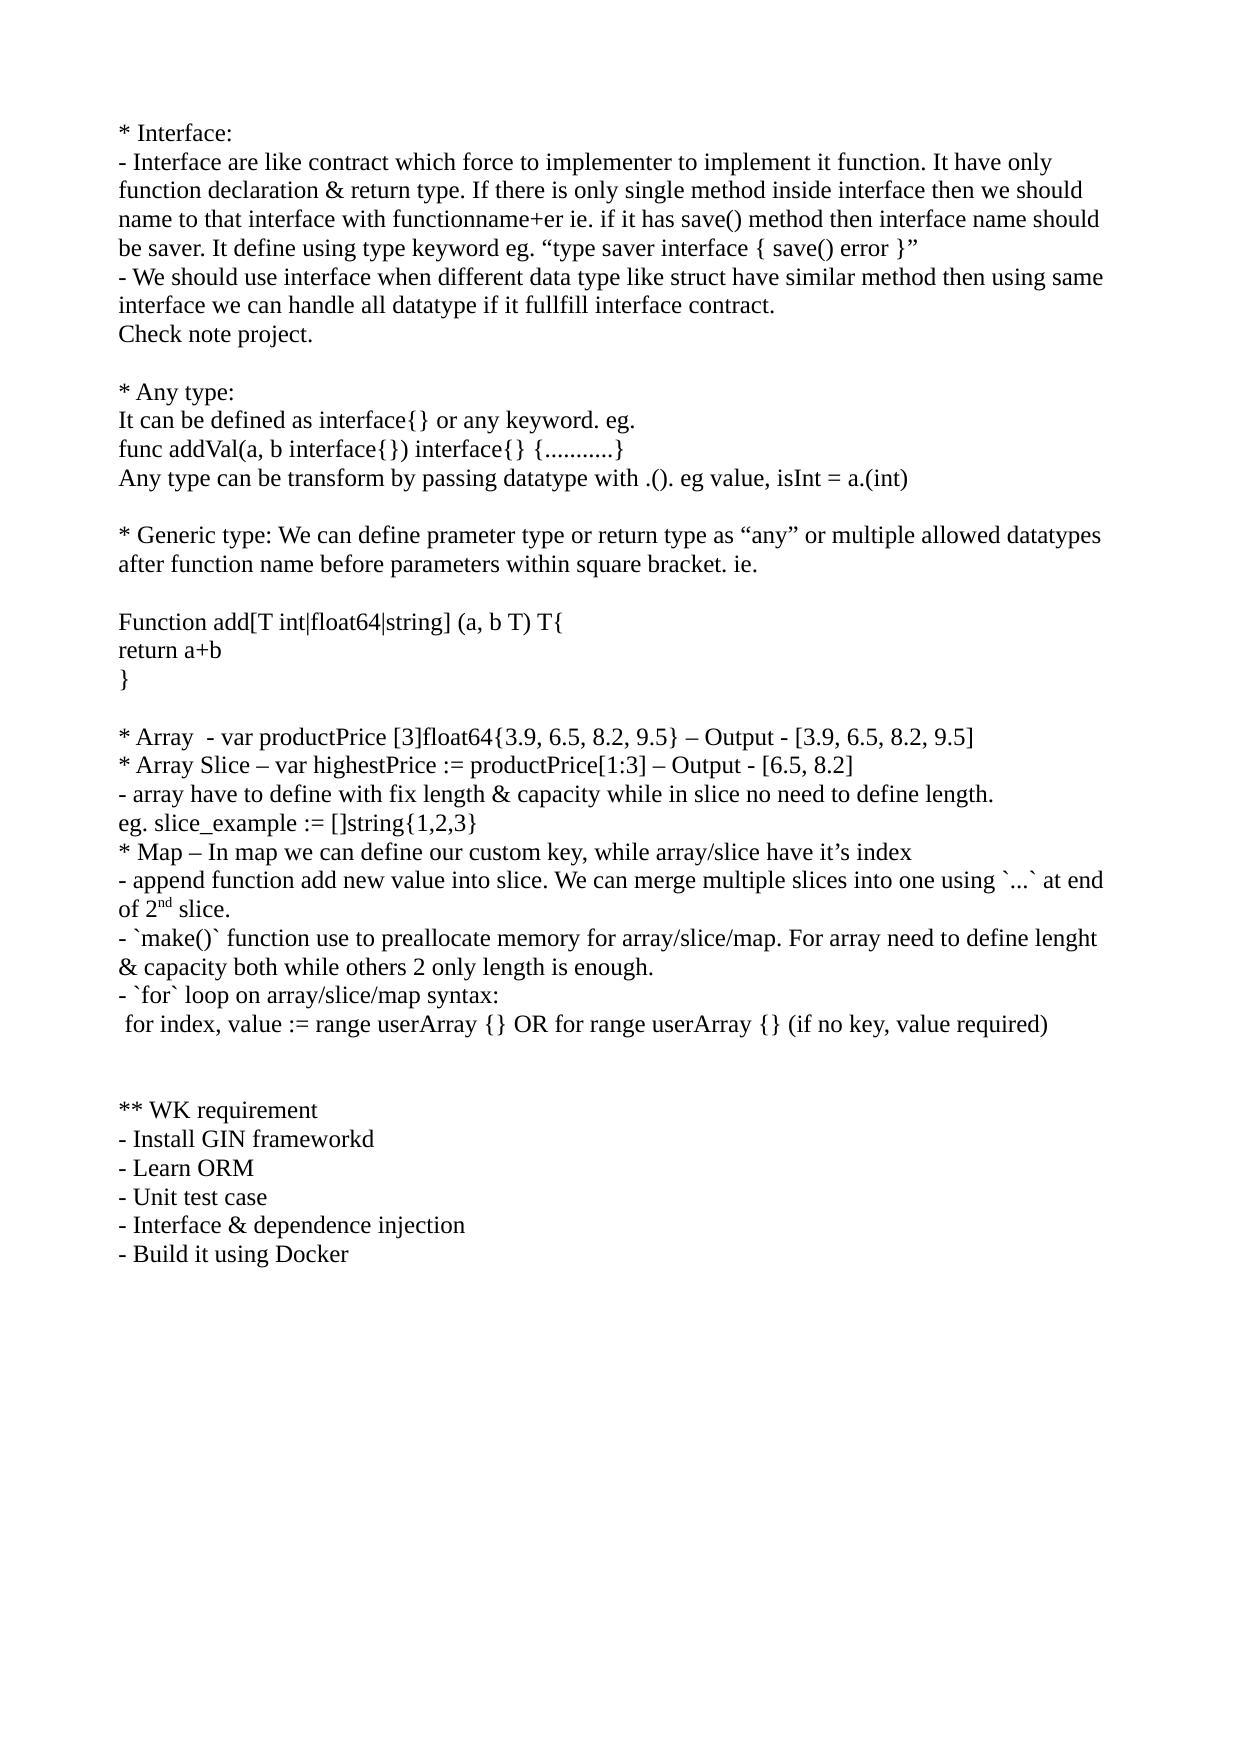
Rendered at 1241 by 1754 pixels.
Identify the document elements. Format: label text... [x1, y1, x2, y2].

text - `for` loop on array/slice/map syntax: [118, 981, 1122, 1009]
text Function add[T int|float64|string] (a, b T) T{ [118, 607, 1122, 636]
text - Build it using Docker [118, 1239, 1122, 1268]
text - `make()` function use to preallocate memory for array/slice/map. For array need to define lenght & capacity both while others 2 only length is enough. [118, 923, 1122, 981]
text It can be defined as interface{} or any keyword. eg. [118, 406, 1122, 434]
text ** WK requirement [118, 1096, 1122, 1124]
text - Interface are like contract which force to implementer to implement it function. It have only function declaration & return type. If there is only single method inside interface then we should name to that interface with functionname+er ie. if it has save() method then interface name should be saver. It define using type keyword eg. “type saver interface { save() error }” [118, 147, 1122, 262]
text for index, value := range userArray {} OR for range userArray {} (if no key, value required) [118, 1009, 1122, 1038]
text return a+b [118, 636, 1122, 664]
text * Map – In map we can define our custom key, while array/slice have it’s index [118, 837, 1122, 866]
text eg. slice_example := []string{1,2,3} [118, 808, 1122, 837]
text - Install GIN frameworkd [118, 1124, 1122, 1153]
text * Array - var productPrice [3]float64{3.9, 6.5, 8.2, 9.5} – Output - [3.9, 6.5, 8.2, 9.5] [118, 722, 1122, 751]
text - Unit test case [118, 1182, 1122, 1211]
text * Interface: [118, 118, 1122, 147]
text - append function add new value into slice. We can merge multiple slices into one using `...` at end of 2nd slice. [118, 866, 1122, 923]
text - We should use interface when different data type like struct have similar method then using same interface we can handle all datatype if it fullfill interface contract. [118, 262, 1122, 319]
text } [118, 664, 1122, 693]
text - Learn ORM [118, 1153, 1122, 1182]
text * Array Slice – var highestPrice := productPrice[1:3] – Output - [6.5, 8.2] [118, 751, 1122, 779]
text * Any type: [118, 377, 1122, 406]
text - array have to define with fix length & capacity while in slice no need to define length. [118, 779, 1122, 808]
text * Generic type: We can define prameter type or return type as “any” or multiple allowed datatypes after function name before parameters within square bracket. ie. [118, 521, 1122, 578]
text Any type can be transform by passing datatype with .(). eg value, isInt = a.(int) [118, 463, 1122, 492]
text Check note project. [118, 319, 1122, 348]
text - Interface & dependence injection [118, 1211, 1122, 1239]
text func addVal(a, b interface{}) interface{} {...........} [118, 434, 1122, 463]
